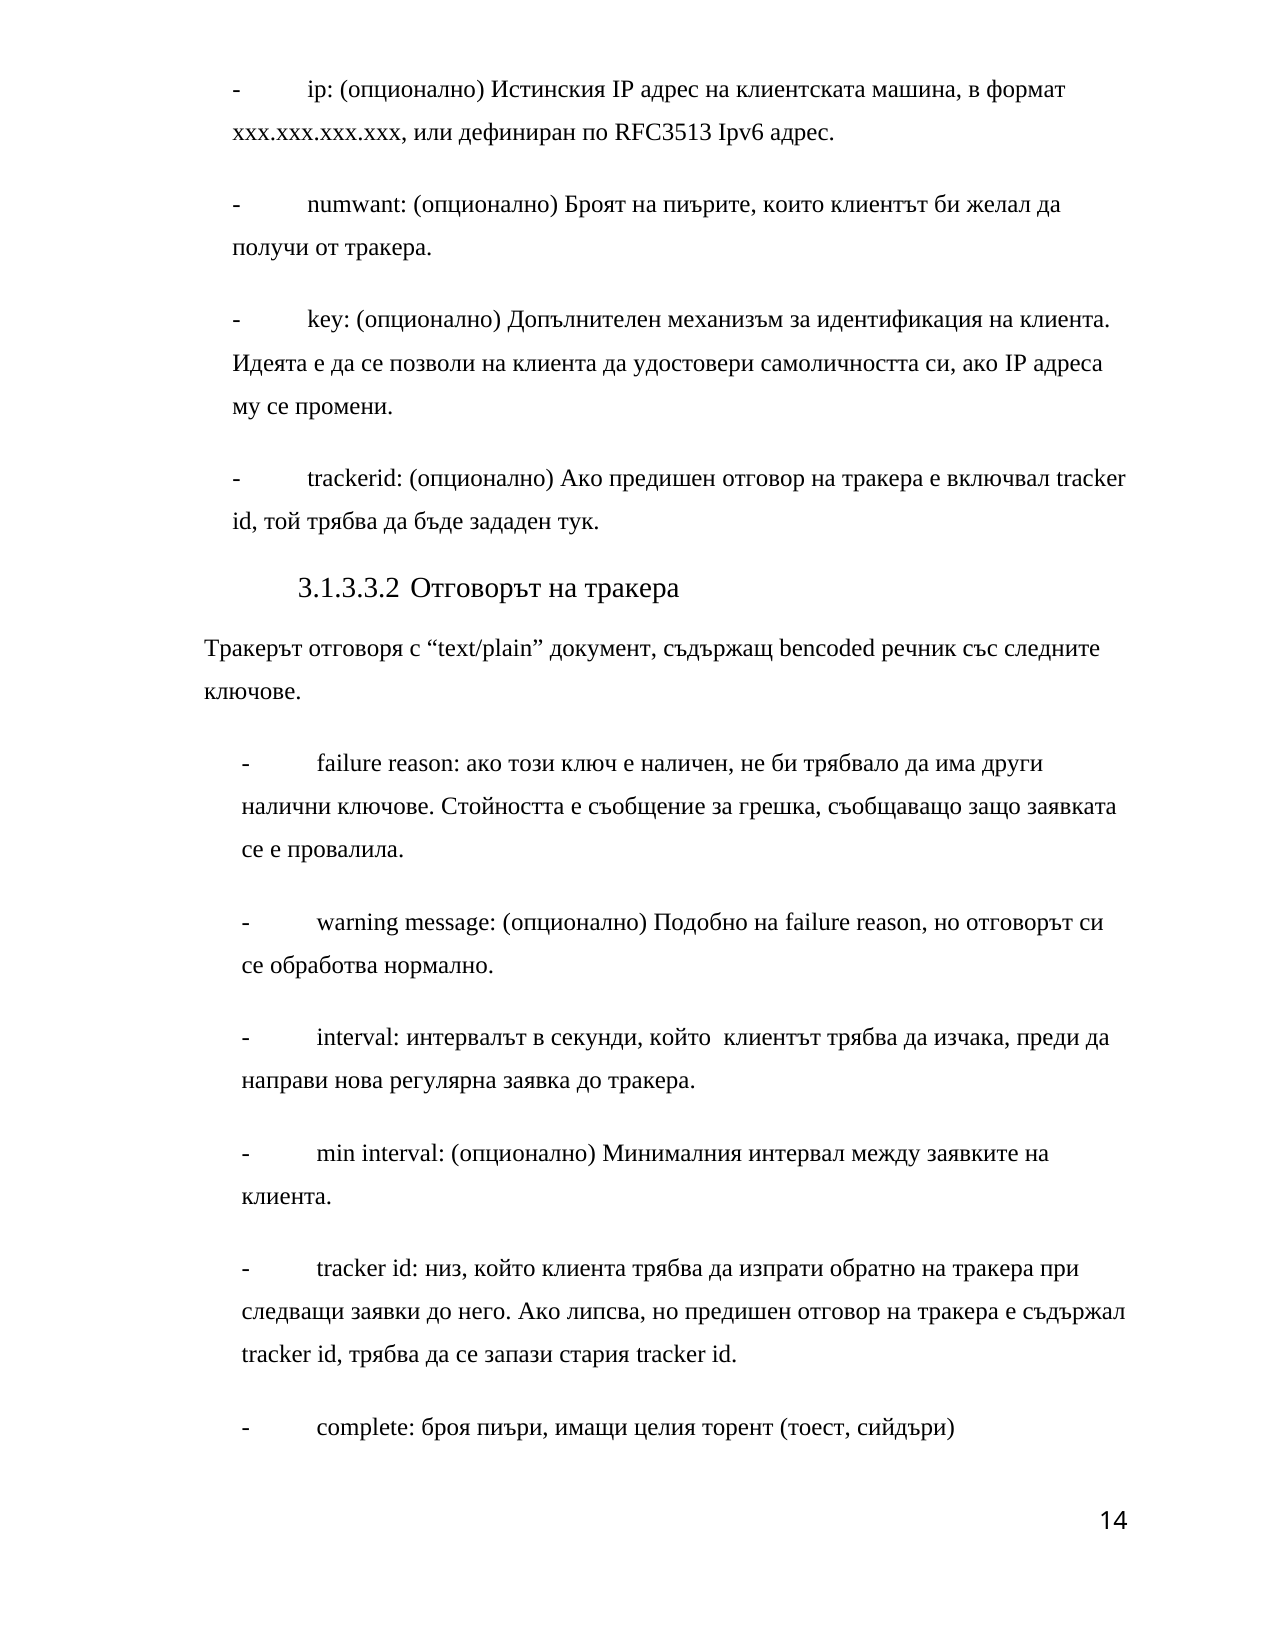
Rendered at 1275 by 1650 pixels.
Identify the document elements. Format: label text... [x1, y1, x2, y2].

list warning message: (опционално) Подобно на failure reason, но отговорът си се обработва нормално. [241, 907, 1127, 979]
list complete: броя пиъри, имащи целия торент (тоест, сийдъри) [241, 1412, 1127, 1440]
list failure reason: ако този ключ е наличен, не би трябвало да има други налични ключове. Стойността е съобщение за грешка, съобщаващо защо заявката се е провалила. [241, 748, 1127, 863]
list tracker id: низ, който клиента трябва да изпрати обратно на тракера при следващи заявки до него. Ако липсва, но предишен отговор на тракера е съдържал tracker id, трябва да се запази стария tracker id. [241, 1253, 1127, 1368]
list ip: (опционално) Истинския IP адрес на клиентската машина, в формат xxx.xxx.xxx.xxx, или дефиниран по RFC3513 Ipv6 адрес. [232, 74, 1127, 146]
list numwant: (опционално) Броят на пиърите, които клиентът би желал да получи от тракера. [232, 189, 1127, 261]
list interval: интервалът в секунди, който клиентът трябва да изчака, преди да направи нова регулярна заявка до тракера. [241, 1022, 1127, 1094]
list trackerid: (опционално) Ако предишен отговор на тракера е включвал tracker id, той трябва да бъде зададен тук. [232, 463, 1127, 535]
subtitle Отговорът на тракера [298, 570, 1127, 604]
text Тракерът отговоря с “text/plain” документ, съдържащ bencoded речник със следните ключове. [204, 633, 1127, 705]
list min interval: (опционално) Минималния интервал между заявките на клиента. [241, 1138, 1127, 1209]
list key: (опционално) Допълнителен механизъм за идентификация на клиента. Идеята е да се позволи на клиента да удостовери самоличността си, ако IP адреса му се промени. [232, 304, 1127, 419]
